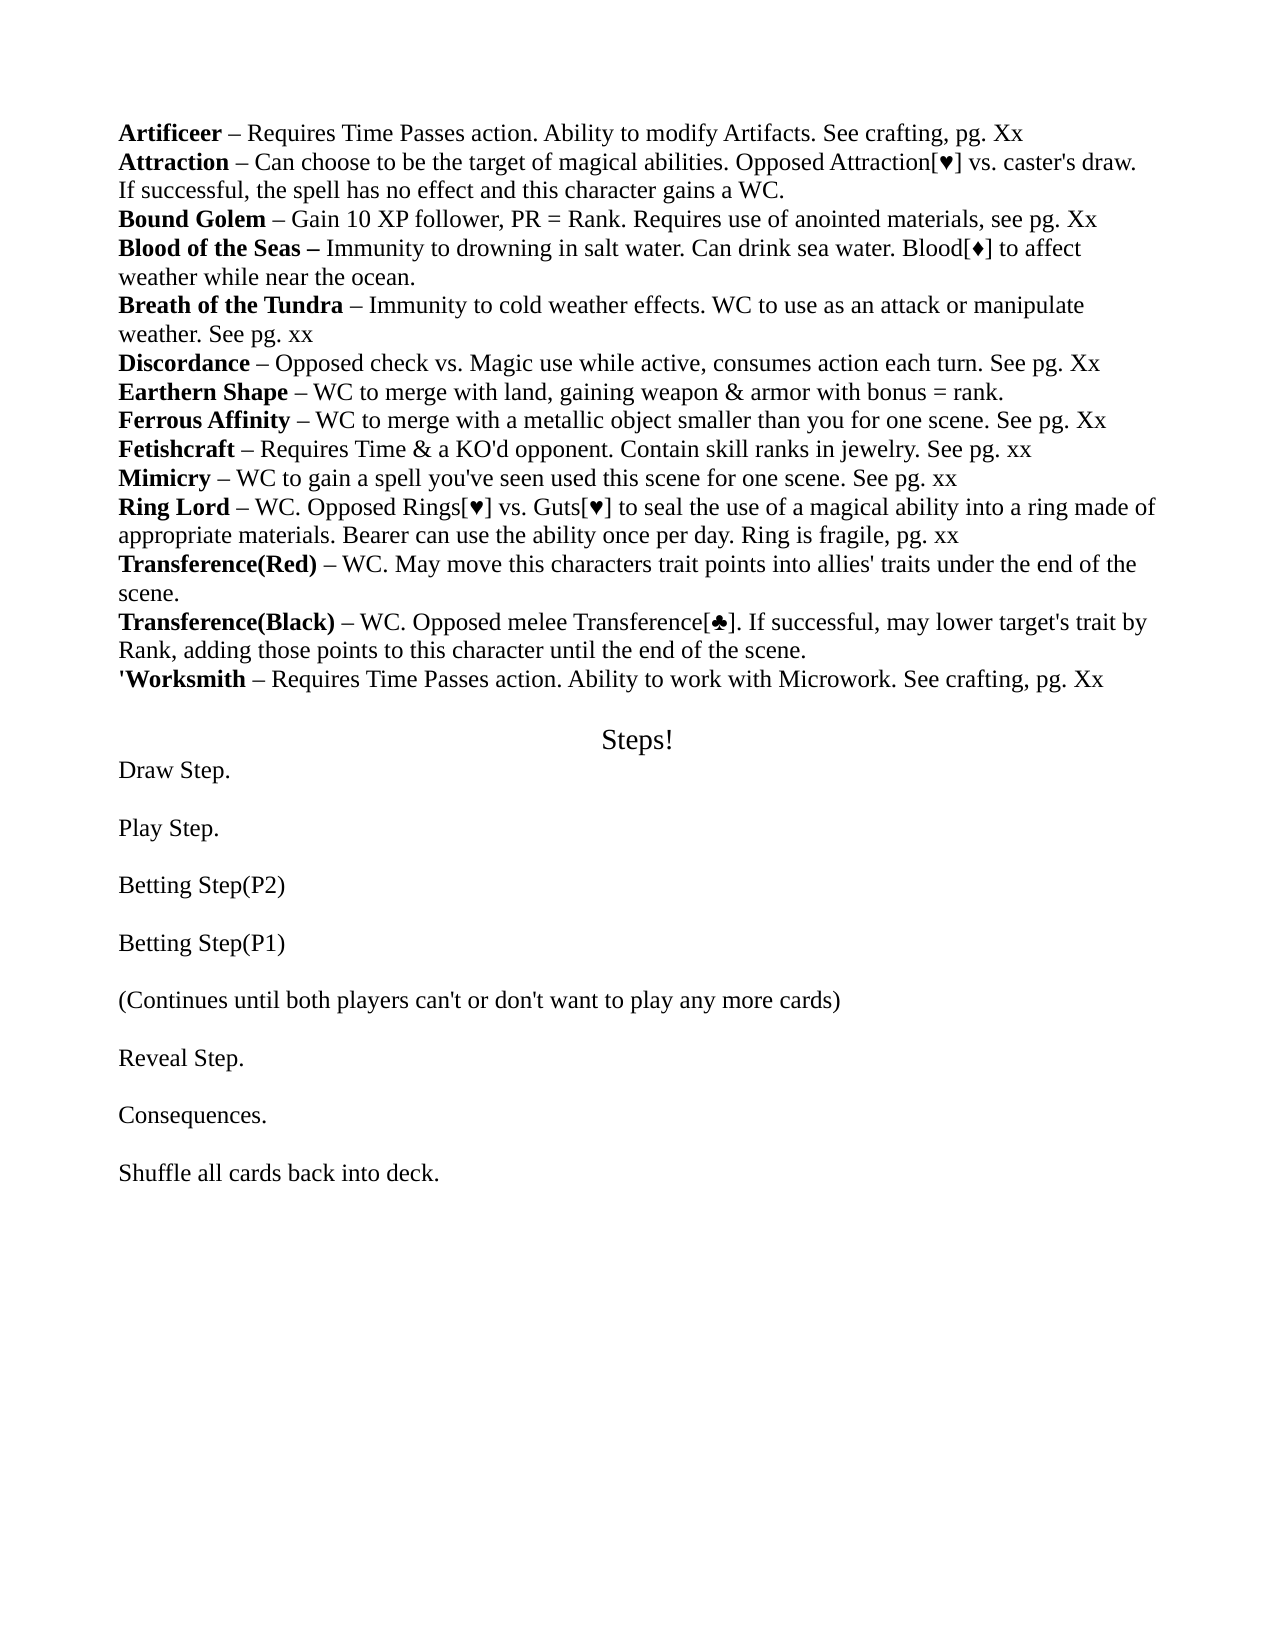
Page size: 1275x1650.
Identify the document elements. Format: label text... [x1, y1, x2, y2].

text Shuffle all cards back into deck. [118, 1158, 1157, 1187]
text Ferrous Affinity – WC to merge with a metallic object smaller than you for one scene. See pg. Xx [118, 406, 1157, 434]
text Transference(Red) – WC. May move this characters trait points into allies' traits under the end of the scene. [118, 549, 1157, 607]
text Consequences. [118, 1100, 1157, 1129]
text Reveal Step. [118, 1043, 1157, 1072]
text Betting Step(P1) [118, 928, 1157, 957]
text Mimicry – WC to gain a spell you've seen used this scene for one scene. See pg. xx [118, 463, 1157, 492]
text Discordance – Opposed check vs. Magic use while active, consumes action each turn. See pg. Xx [118, 348, 1157, 377]
text Steps! [118, 722, 1157, 755]
text Blood of the Seas – Immunity to drowning in salt water. Can drink sea water. Blood[♦] to affect weather while near the ocean. [118, 233, 1157, 291]
text Play Step. [118, 813, 1157, 842]
text Bound Golem – Gain 10 XP follower, PR = Rank. Requires use of anointed materials, see pg. Xx [118, 204, 1157, 233]
text Attraction – Can choose to be the target of magical abilities. Opposed Attraction[♥] vs. caster's draw. If successful, the spell has no effect and this character gains a WC. [118, 147, 1157, 204]
text Draw Step. [118, 755, 1157, 784]
text Artificeer – Requires Time Passes action. Ability to modify Artifacts. See crafting, pg. Xx [118, 118, 1157, 147]
text Fetishcraft – Requires Time & a KO'd opponent. Contain skill ranks in jewelry. See pg. xx [118, 434, 1157, 463]
text Breath of the Tundra – Immunity to cold weather effects. WC to use as an attack or manipulate weather. See pg. xx [118, 291, 1157, 348]
text Transference(Black) – WC. Opposed melee Transference[♣]. If successful, may lower target's trait by Rank, adding those points to this character until the end of the scene. [118, 607, 1157, 664]
text 'Worksmith – Requires Time Passes action. Ability to work with Microwork. See crafting, pg. Xx [118, 664, 1157, 693]
text Earthern Shape – WC to merge with land, gaining weapon & armor with bonus = rank. [118, 377, 1157, 406]
text Betting Step(P2) [118, 870, 1157, 899]
text (Continues until both players can't or don't want to play any more cards) [118, 985, 1157, 1014]
text Ring Lord – WC. Opposed Rings[♥] vs. Guts[♥] to seal the use of a magical ability into a ring made of appropriate materials. Bearer can use the ability once per day. Ring is fragile, pg. xx [118, 492, 1157, 549]
